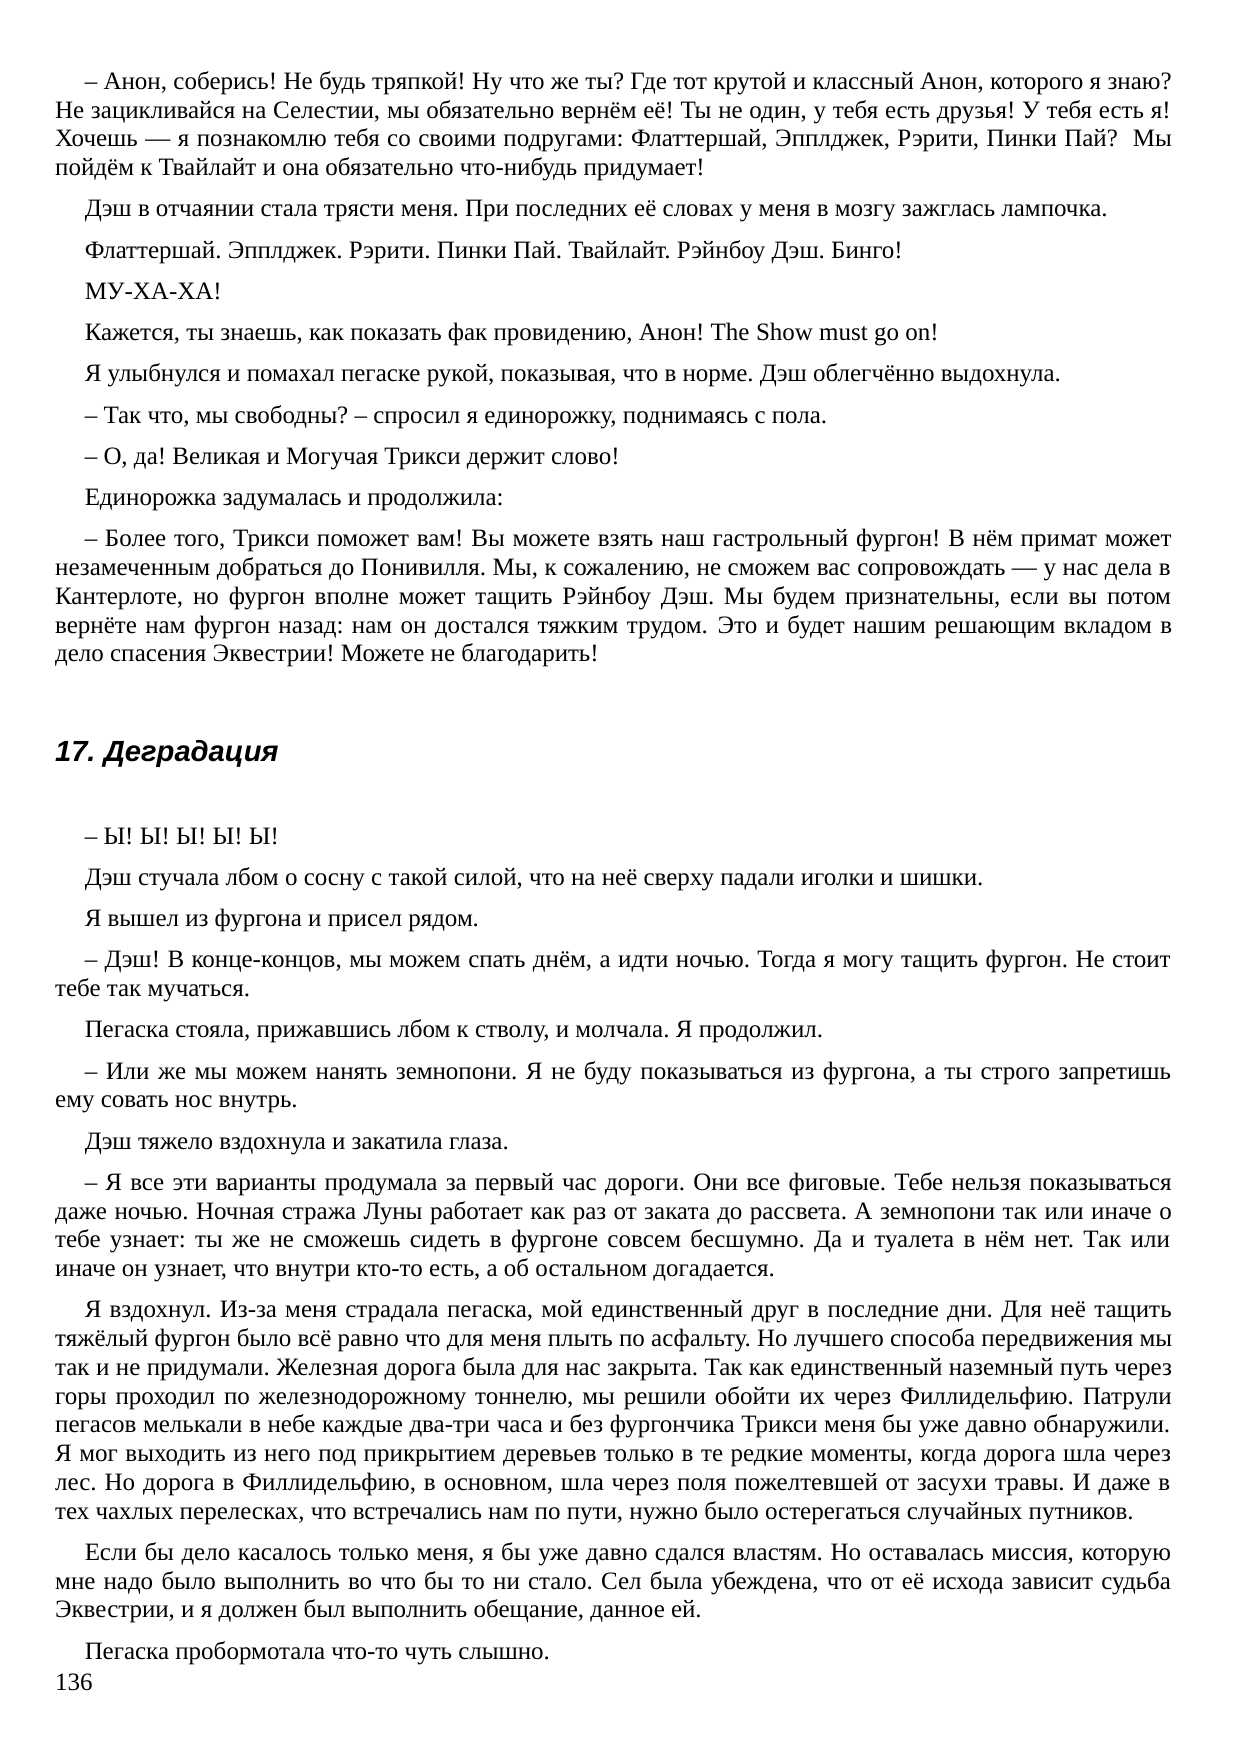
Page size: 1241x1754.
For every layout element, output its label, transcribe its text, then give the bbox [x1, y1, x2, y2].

text Пегаска пробормотала что-то чуть слышно. [55, 1636, 1173, 1664]
text – Дэш! В конце-концов, мы можем спать днём, а идти ночью. Тогда я могу тащить фургон. Не стоит тебе так мучаться. [55, 944, 1173, 1002]
text Единорожка задумалась и продолжила: [55, 482, 1173, 511]
text – Так что, мы свободны? – спросил я единорожку, поднимаясь с пола. [55, 400, 1173, 428]
text – Я все эти варианты продумала за первый час дороги. Они все фиговые. Тебе нельзя показываться даже ночью. Ночная стража Луны работает как раз от заката до рассвета. А земнопони так или иначе о тебе узнает: ты же не сможешь сидеть в фургоне совсем бесшумно. Да и туалета в нём нет. Так или иначе он узнает, что внутри кто-то есть, а об остальном догадается. [55, 1167, 1173, 1282]
text Кажется, ты знаешь, как показать фак провидению, Анон! The Show must go on! [55, 317, 1173, 346]
text Пегаска стояла, прижавшись лбом к стволу, и молчала. Я продолжил. [55, 1014, 1173, 1043]
text Дэш тяжело вздохнула и закатила глаза. [55, 1126, 1173, 1154]
text МУ-ХА-ХА! [55, 276, 1173, 305]
text Дэш в отчаянии стала трясти меня. При последних её словах у меня в мозгу зажглась лампочка. [55, 193, 1173, 222]
text – Ы! Ы! Ы! Ы! Ы! [55, 821, 1173, 849]
text – Более того, Трикси поможет вам! Вы можете взять наш гастрольный фургон! В нём примат может незамеченным добраться до Понивилля. Мы, к сожалению, не сможем вас сопровождать — у нас дела в Кантерлоте, но фургон вполне может тащить Рэйнбоу Дэш. Мы будем признательны, если вы потом вернёте нам фургон назад: нам он достался тяжким трудом. Это и будет нашим решающим вкладом в дело спасения Эквестрии! Можете не благодарить! [55, 523, 1173, 667]
text Я вздохнул. Из-за меня страдала пегаска, мой единственный друг в последние дни. Для неё тащить тяжёлый фургон было всё равно что для меня плыть по асфальту. Но лучшего способа передвижения мы так и не придумали. Железная дорога была для нас закрыта. Так как единственный наземный путь через горы проходил по железнодорожному тоннелю, мы решили обойти их через Филлидельфию. Патрули пегасов мелькали в небе каждые два-три часа и без фургончика Трикси меня бы уже давно обнаружили. Я мог выходить из него под прикрытием деревьев только в те редкие моменты, когда дорога шла через лес. Но дорога в Филлидельфию, в основном, шла через поля пожелтевшей от засухи травы. И даже в тех чахлых перелесках, что встречались нам по пути, нужно было остерегаться случайных путников. [55, 1294, 1173, 1524]
text Если бы дело касалось только меня, я бы уже давно сдался властям. Но оставалась миссия, которую мне надо было выполнить во что бы то ни стало. Сел была убеждена, что от её исхода зависит судьба Эквестрии, и я должен был выполнить обещание, данное ей. [55, 1537, 1173, 1623]
text – Анон, соберись! Не будь тряпкой! Ну что же ты? Где тот крутой и классный Анон, которого я знаю? Не зацикливайся на Селестии, мы обязательно вернём её! Ты не один, у тебя есть друзья! У тебя есть я! Хочешь — я познакомлю тебя со своими подругами: Флаттершай, Эпплджек, Рэрити, Пинки Пай? Мы пойдём к Твайлайт и она обязательно что-нибудь придумает! [55, 66, 1173, 181]
text Флаттершай. Эпплджек. Рэрити. Пинки Пай. Твайлайт. Рэйнбоу Дэш. Бинго! [55, 235, 1173, 263]
text – Или же мы можем нанять земнопони. Я не буду показываться из фургона, а ты строго запретишь ему совать нос внутрь. [55, 1056, 1173, 1113]
text Я вышел из фургона и присел рядом. [55, 903, 1173, 932]
text Я улыбнулся и помахал пегаске рукой, показывая, что в норме. Дэш облегчённо выдохнула. [55, 358, 1173, 387]
text Дэш стучала лбом о сосну с такой силой, что на неё сверху падали иголки и шишки. [55, 862, 1173, 891]
subtitle 17. Деградация [55, 733, 1173, 767]
text – О, да! Великая и Могучая Трикси держит слово! [55, 441, 1173, 470]
